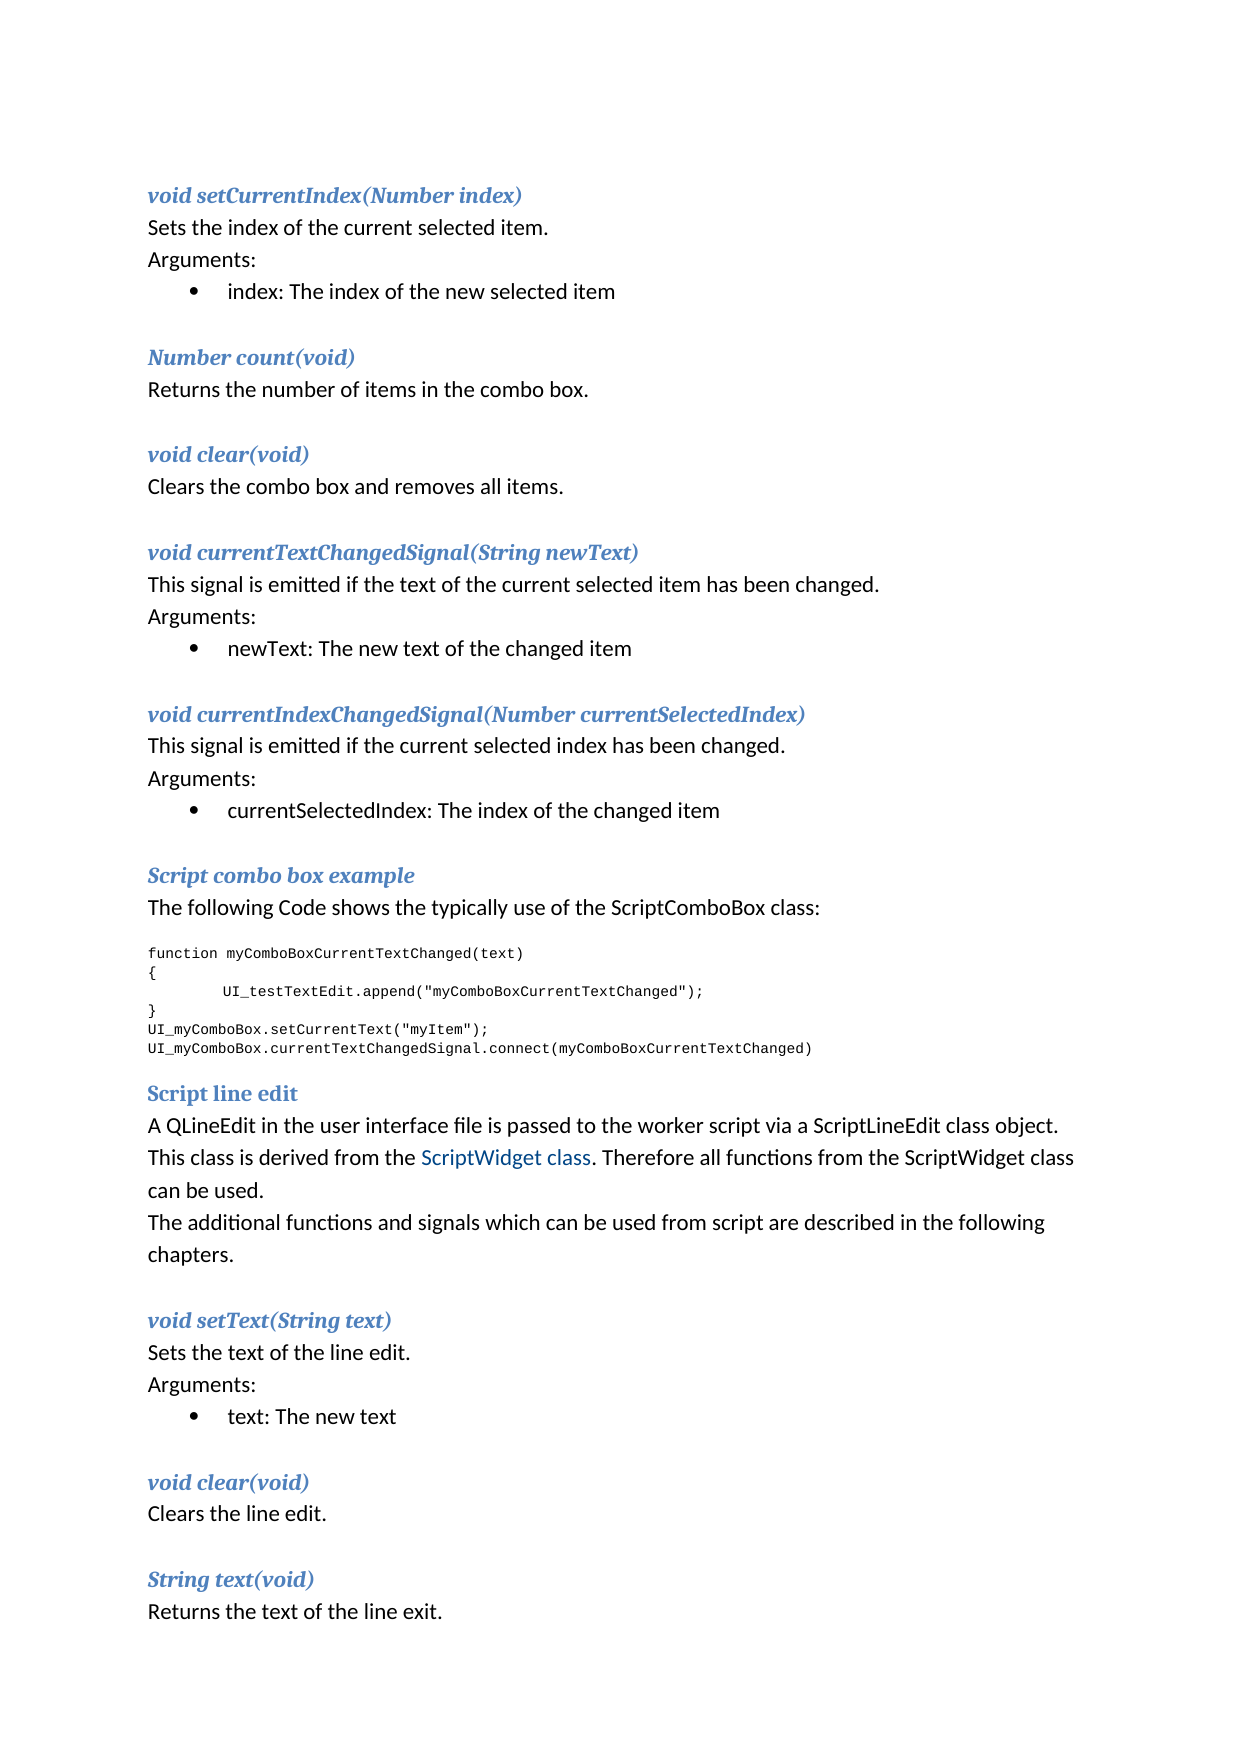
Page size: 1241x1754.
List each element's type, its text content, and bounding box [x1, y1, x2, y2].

text Sets the text of the line edit. [148, 1338, 1093, 1366]
subtitle void setCurrentIndex(Number index) [148, 183, 1093, 209]
text Arguments: [148, 764, 1093, 792]
subtitle void currentIndexChangedSignal(Number currentSelectedIndex) [148, 701, 1093, 728]
text This class is derived from the ScriptWidget class. Therefore all functions from the ScriptWidget class can be used. [148, 1143, 1093, 1204]
text Clears the line edit. [148, 1499, 1093, 1527]
subtitle Script combo box example [148, 863, 1093, 890]
list index: The index of the new selected item [190, 277, 1093, 305]
text Sets the index of the current selected item. [148, 213, 1093, 241]
text UI_myComboBox.currentTextChangedSignal.connect(myComboBoxCurrentTextChanged) [148, 1041, 1093, 1058]
subtitle String text(void) [148, 1567, 1093, 1593]
list currentSelectedIndex: The index of the changed item [190, 796, 1093, 824]
subtitle Number count(void) [148, 344, 1093, 371]
text The additional functions and signals which can be used from script are described in the following chapters. [148, 1208, 1093, 1268]
text Clears the combo box and removes all items. [148, 472, 1093, 500]
text Returns the text of the line exit. [148, 1597, 1093, 1625]
text Arguments: [148, 245, 1093, 273]
text function myComboBoxCurrentTextChanged(text) [148, 947, 1093, 963]
text UI_myComboBox.setCurrentText("myItem"); [148, 1022, 1093, 1039]
text { [148, 966, 1093, 982]
subtitle void currentTextChangedSignal(String newText) [148, 539, 1093, 566]
text Returns the number of items in the combo box. [148, 375, 1093, 403]
text The following Code shows the typically use of the ScriptComboBox class: [148, 893, 1093, 922]
text This signal is emitted if the text of the current selected item has been changed. [148, 570, 1093, 598]
text } [148, 1003, 1093, 1020]
list newText: The new text of the changed item [190, 634, 1093, 662]
subtitle void setText(String text) [148, 1307, 1093, 1334]
text A QLineEdit in the user interface file is passed to the worker script via a ScriptLineEdit class object. [148, 1111, 1093, 1139]
subtitle void clear(void) [148, 1469, 1093, 1496]
subtitle void clear(void) [148, 442, 1093, 468]
text UI_testTextEdit.append("myComboBoxCurrentTextChanged"); [148, 984, 1093, 1001]
text This signal is emitted if the current selected index has been changed. [148, 732, 1093, 760]
text Arguments: [148, 1370, 1093, 1398]
list text: The new text [190, 1402, 1093, 1430]
subtitle Script line edit [148, 1081, 1093, 1107]
text Arguments: [148, 602, 1093, 630]
